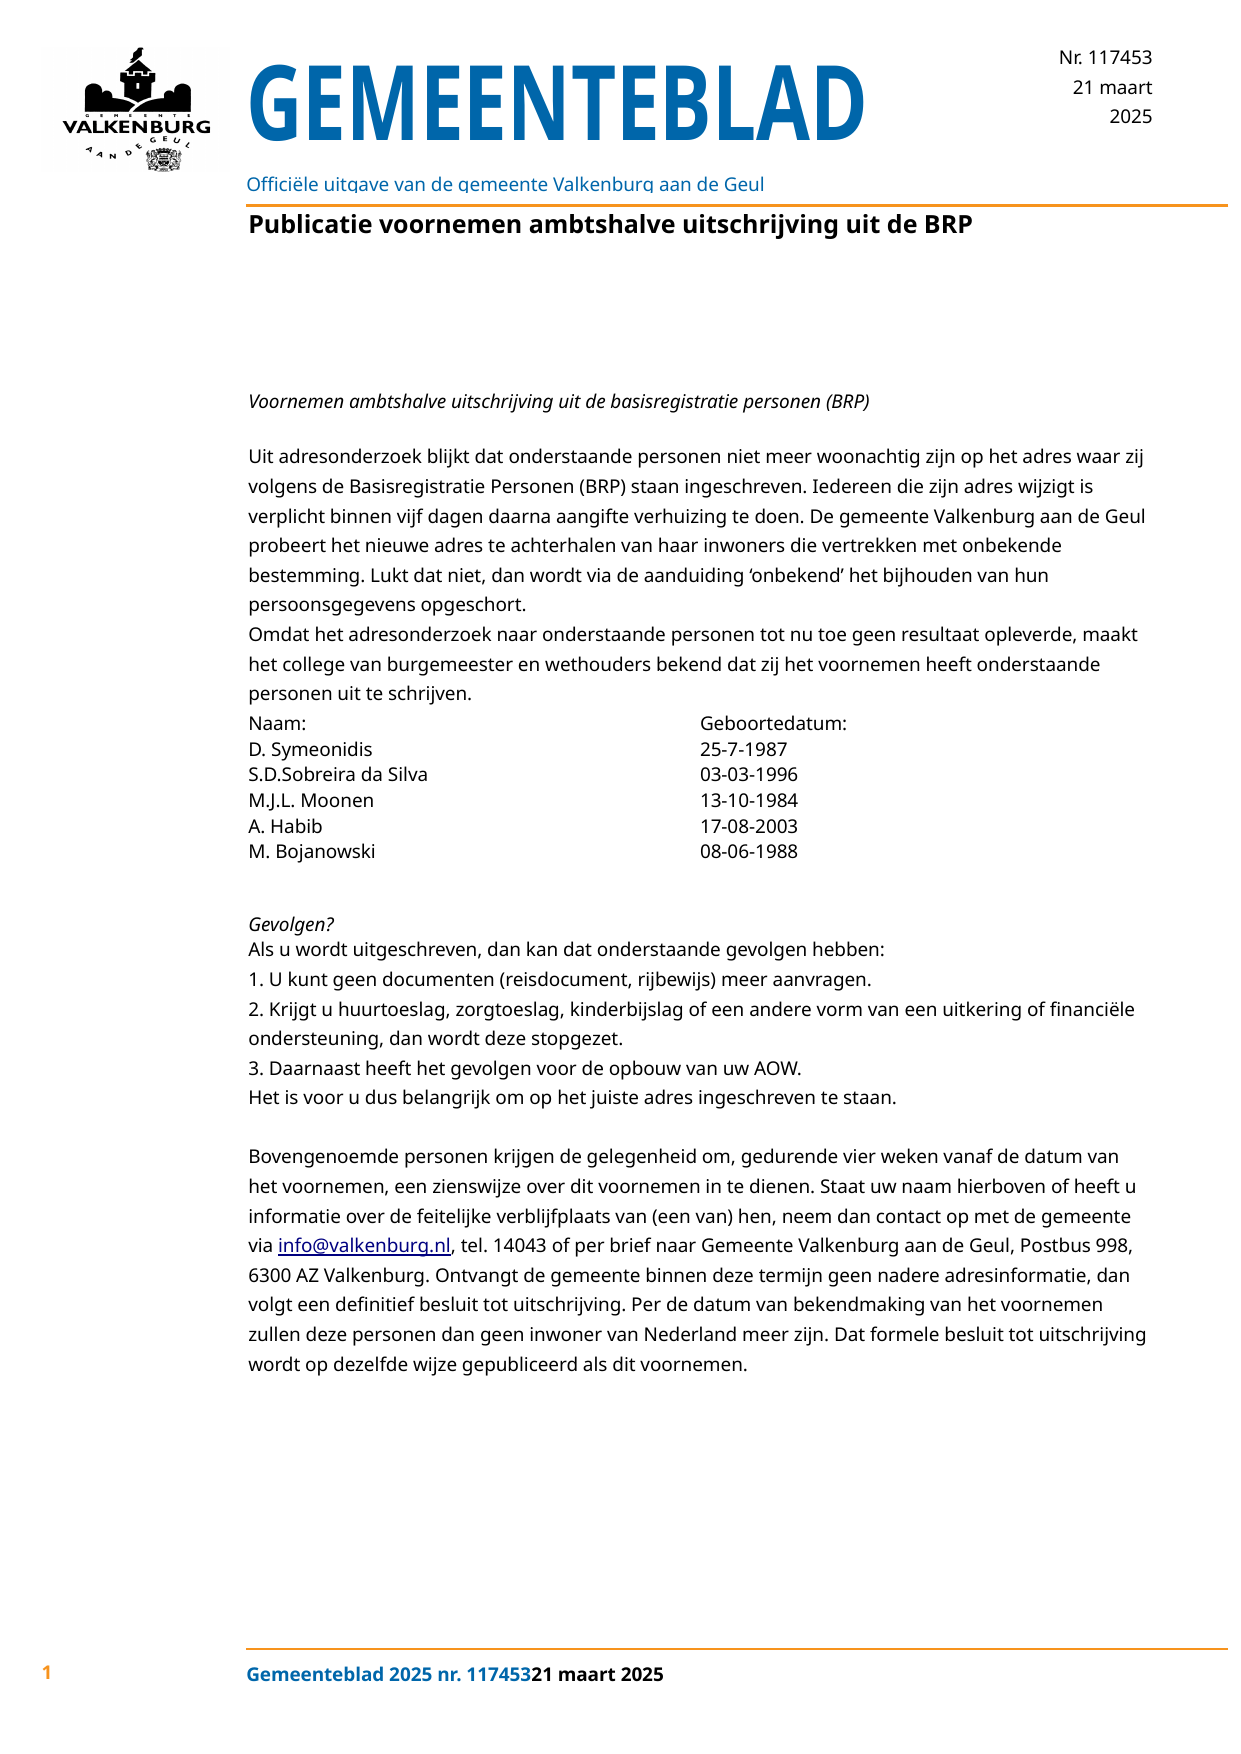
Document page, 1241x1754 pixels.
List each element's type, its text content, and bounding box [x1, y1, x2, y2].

table_cell M. Bojanowski [248, 839, 700, 864]
table_cell 03-03-1996 [700, 762, 1152, 787]
table_cell 17-08-2003 [700, 813, 1152, 839]
table_header Naam: [248, 710, 700, 736]
table_cell M.J.L. Moonen [248, 787, 700, 813]
text Publicatie voornemen ambtshalve uitschrijving uit de BRP [248, 207, 1152, 241]
table_cell A. Habib [248, 813, 700, 839]
table_cell 08-06-1988 [700, 839, 1152, 864]
text Gevolgen? [248, 911, 1152, 937]
text Bovengenoemde personen krijgen de gelegenheid om, gedurende vier weken vanaf de datum van het voornemen, een zienswijze over dit voornemen in te dienen. Staat uw naam hierboven of heeft u informatie over de feitelijke verblijfplaats van (een van) hen, neem dan contact op met de gemeente via info@valkenburg.nl, tel. 14043 of per brief naar Gemeente Valkenburg aan de Geul, Postbus 998, 6300 AZ Valkenburg. Ontvangt de gemeente binnen deze termijn geen nadere adresinformatie, dan volgt een definitief besluit tot uitschrijving. Per de datum van bekendmaking van het voornemen zullen deze personen dan geen inwoner van Nederland meer zijn. Dat formele besluit tot uitschrijving wordt op dezelfde wijze gepubliceerd als dit voornemen. [248, 1144, 1152, 1376]
text 3. Daarnaast heeft het gevolgen voor de opbouw van uw AOW. [248, 1055, 1152, 1081]
table_header Geboortedatum: [700, 710, 1152, 736]
table_cell S.D.Sobreira da Silva [248, 762, 700, 787]
text 1. U kunt geen documenten (reisdocument, rijbewijs) meer aanvragen. [248, 966, 1152, 992]
picture [41, 47, 231, 172]
text Uit adresonderzoek blijkt dat onderstaande personen niet meer woonachtig zijn op het adres waar zij volgens de Basisregistratie Personen (BRP) staan ingeschreven. Iedereen die zijn adres wijzigt is verplicht binnen vijf dagen daarna aangifte verhuizing te doen. De gemeente Valkenburg aan de Geul probeert het nieuwe adres te achterhalen van haar inwoners die vertrekken met onbekende bestemming. Lukt dat niet, dan wordt via de aanduiding ‘onbekend’ het bijhouden van hun persoonsgegevens opgeschort. [248, 444, 1152, 617]
text Het is voor u dus belangrijk om op het juiste adres ingeschreven te staan. [248, 1084, 1152, 1110]
table_cell 13-10-1984 [700, 787, 1152, 813]
table_cell D. Symeonidis [248, 736, 700, 762]
text Voornemen ambtshalve uitschrijving uit de basisregistratie personen (BRP) [248, 388, 1152, 414]
text Omdat het adresonderzoek naar onderstaande personen tot nu toe geen resultaat opleverde, maakt het college van burgemeester en wethouders bekend dat zij het voornemen heeft onderstaande personen uit te schrijven. [248, 621, 1152, 706]
text 2. Krijgt u huurtoeslag, zorgtoeslag, kinderbijslag of een andere vorm van een uitkering of financiële ondersteuning, dan wordt deze stopgezet. [248, 996, 1152, 1051]
table_cell 25-7-1987 [700, 736, 1152, 762]
text Als u wordt uitgeschreven, dan kan dat onderstaande gevolgen hebben: [248, 937, 1152, 962]
